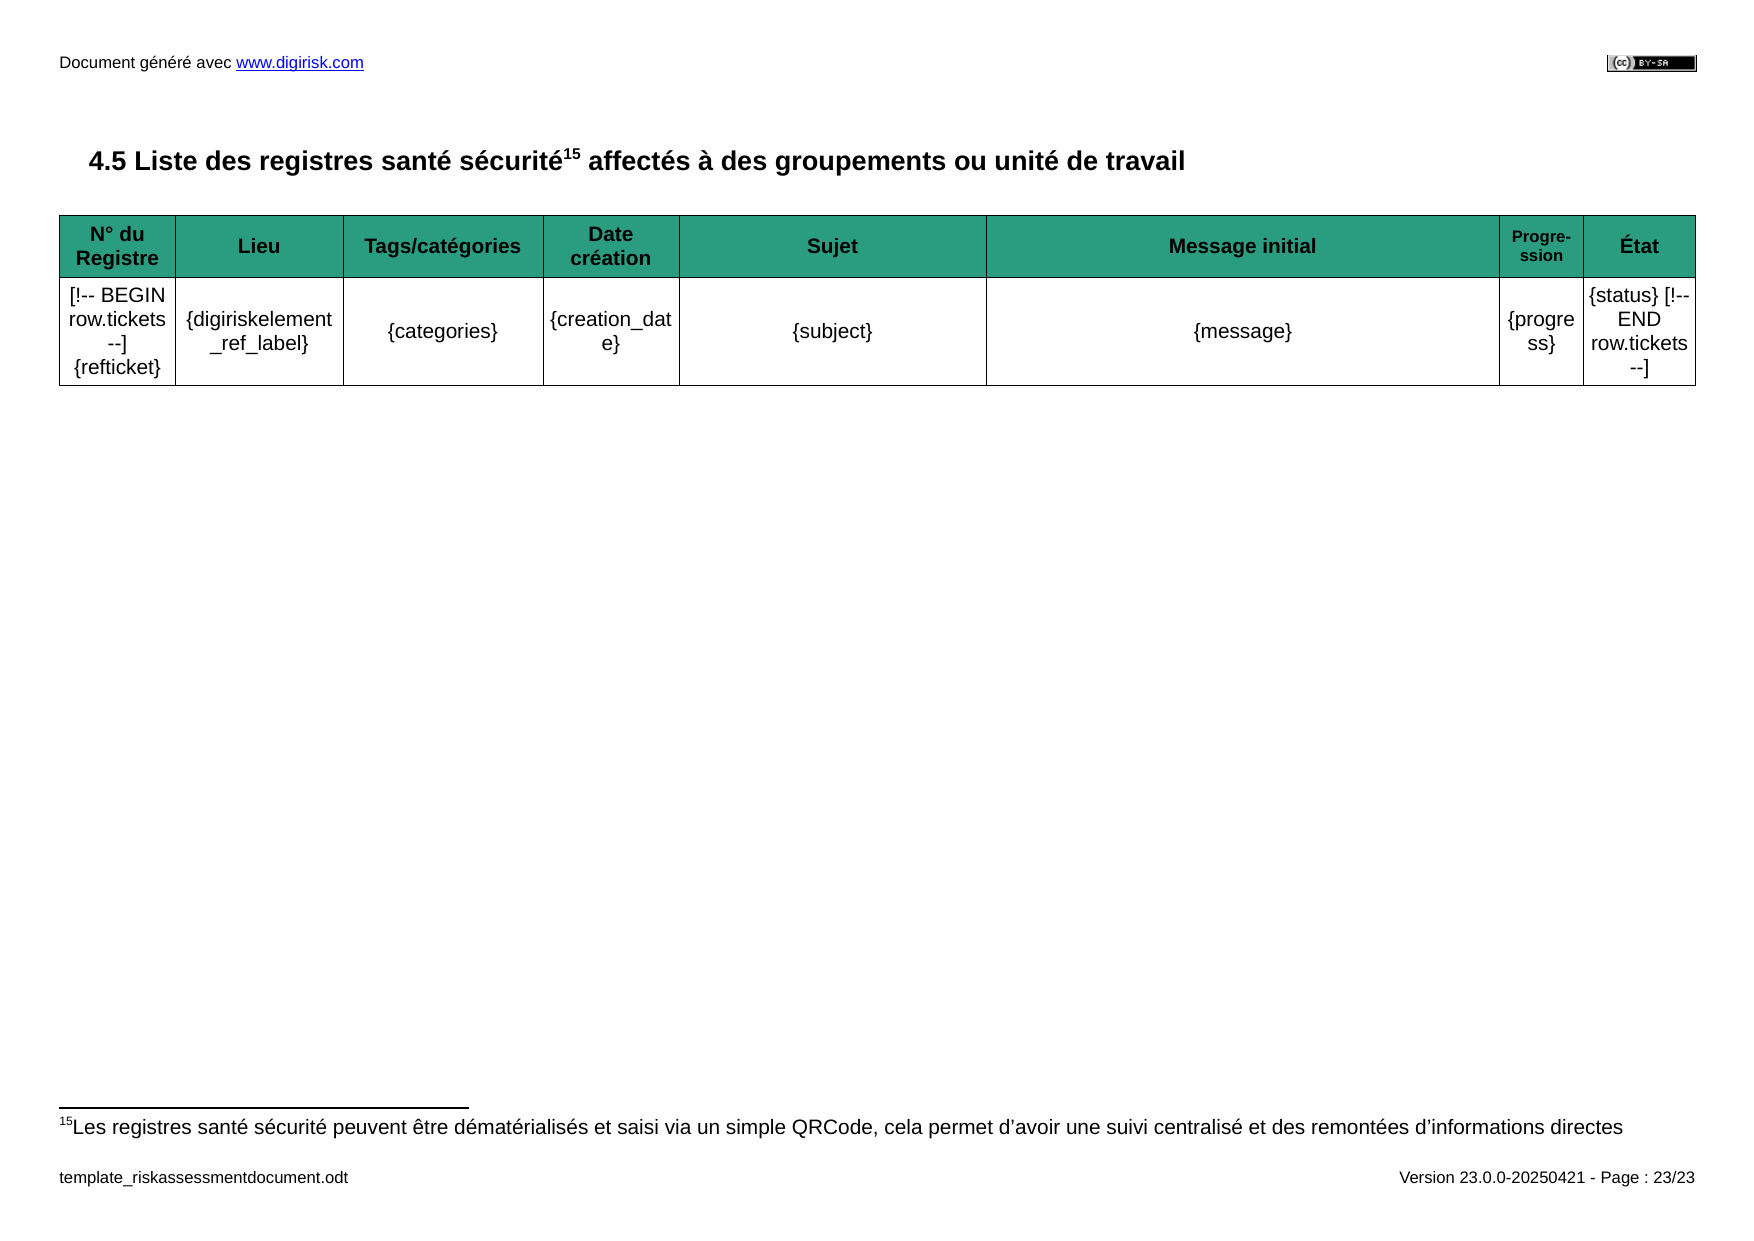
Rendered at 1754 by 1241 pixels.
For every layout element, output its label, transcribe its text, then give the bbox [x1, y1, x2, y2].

table_cell {subject} [680, 278, 986, 384]
table_cell {digiriskelement_ref_label} [176, 278, 343, 384]
picture [1607, 55, 1697, 72]
table_cell {categories} [344, 278, 543, 384]
table_cell {progress} [1500, 278, 1583, 384]
table_header État [1584, 216, 1695, 277]
text Les registres santé sécurité peuvent être dématérialisés et saisi via un simple QRCode, cela permet d’avoir une suivi centralisé et des remontées d’informations directes [59, 1114, 1695, 1138]
subtitle Liste des registres santé sécurité affectés à des groupements ou unité de travail [89, 145, 1695, 176]
table_header Message initial [987, 216, 1499, 277]
table_header Date création [544, 216, 679, 277]
table_header Sujet [680, 216, 986, 277]
table_header Lieu [176, 216, 343, 277]
table_cell {creation_date} [544, 278, 679, 384]
table_cell {status} [!-- END row.tickets --] [1584, 278, 1695, 384]
table_header N° du Registre [60, 216, 175, 277]
table_cell [!-- BEGIN row.tickets --]{refticket} [60, 278, 175, 384]
table_cell {message} [987, 278, 1499, 384]
table_header Tags/catégories [344, 216, 543, 277]
table_header Progre-ssion [1500, 216, 1583, 277]
